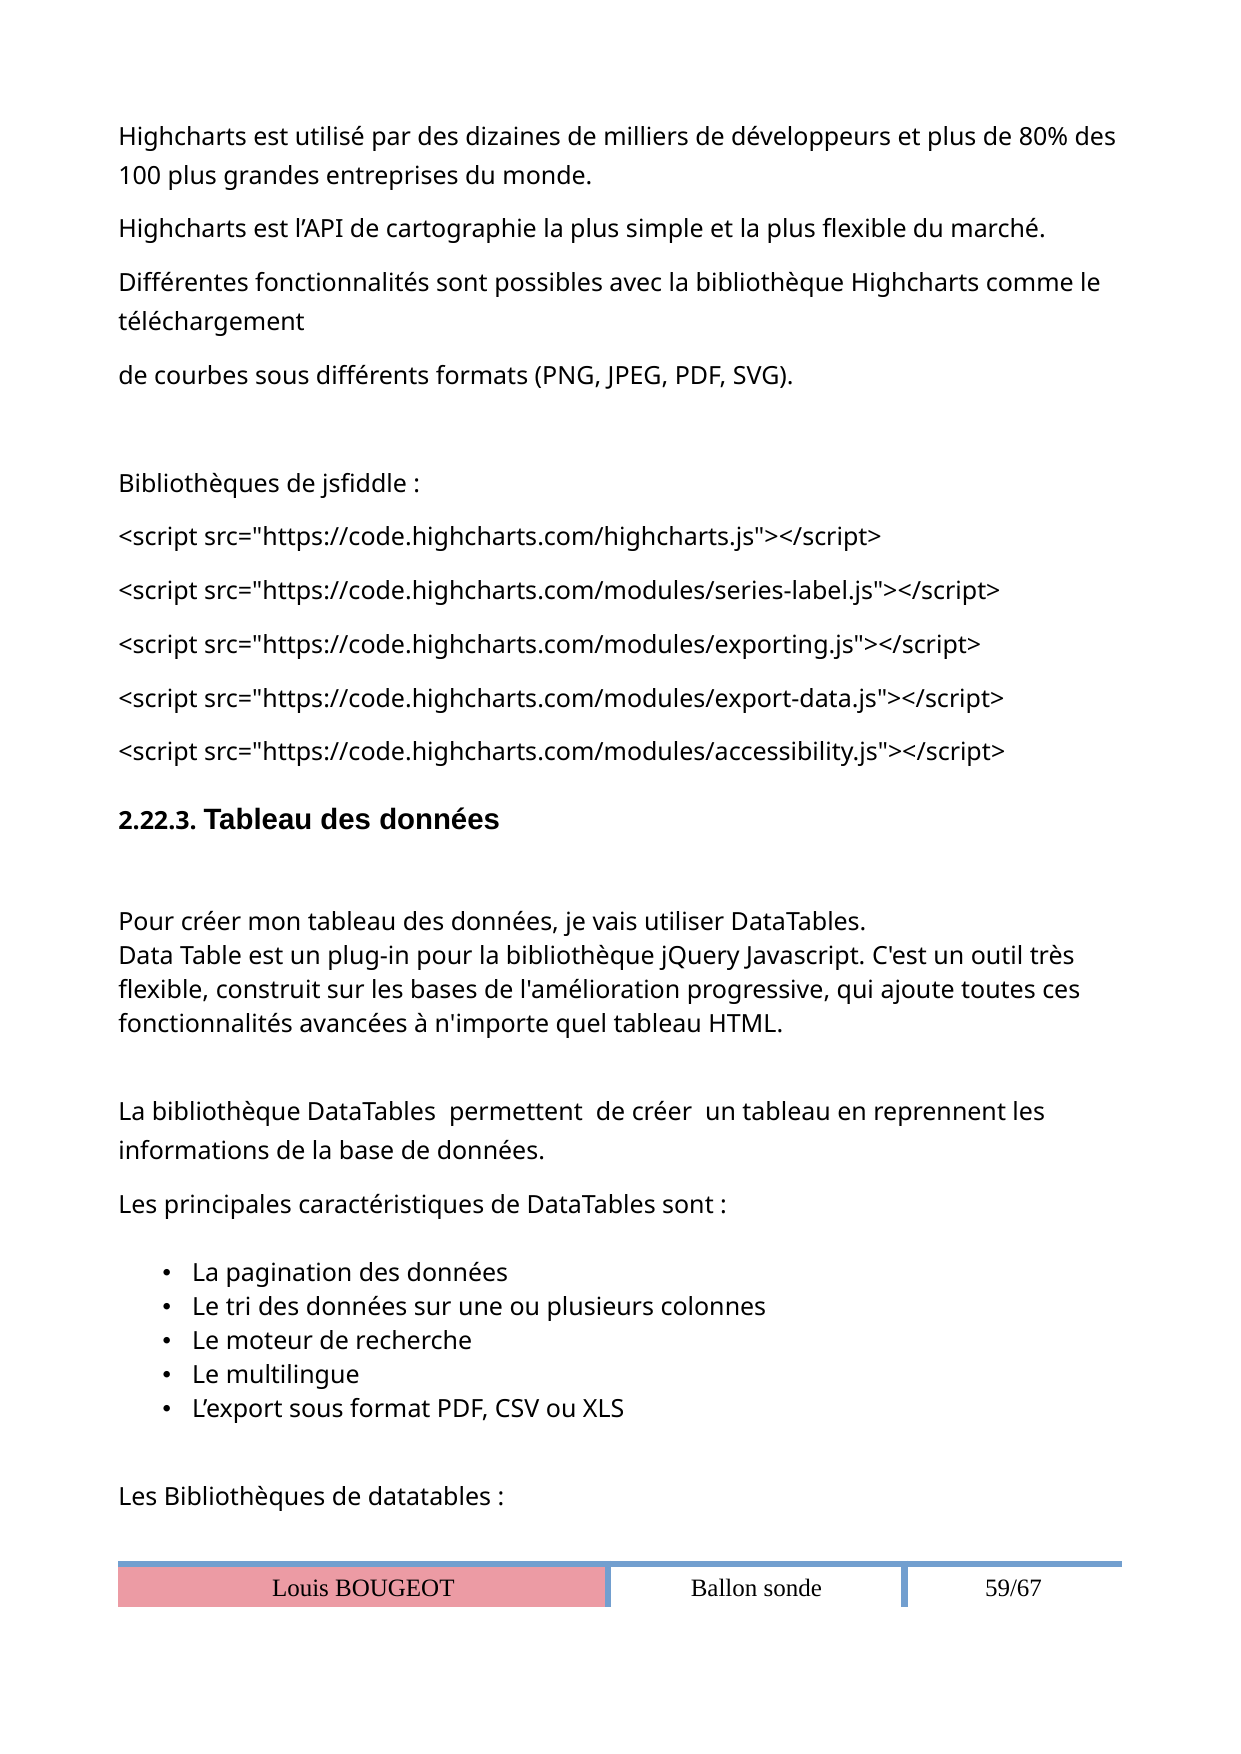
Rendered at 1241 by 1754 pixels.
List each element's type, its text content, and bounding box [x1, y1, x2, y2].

text Data Table est un plug-in pour la bibliothèque jQuery Javascript. C'est un outil très flexible, construit sur les bases de l'amélioration progressive, qui ajoute toutes ces fonctionnalités avancées à n'importe quel tableau HTML. [118, 937, 1122, 1039]
list Le moteur de recherche [162, 1322, 1122, 1357]
text <script src="https://code.highcharts.com/modules/exporting.js"></script> [118, 626, 1122, 661]
text Les principales caractéristiques de DataTables sont : [118, 1186, 1122, 1220]
text <script src="https://code.highcharts.com/modules/series-label.js"></script> [118, 573, 1122, 607]
text <script src="https://code.highcharts.com/modules/export-data.js"></script> [118, 680, 1122, 714]
text Différentes fonctionnalités sont possibles avec la bibliothèque Highcharts comme le téléchargement [118, 265, 1122, 338]
text Highcharts est utilisé par des dizaines de milliers de développeurs et plus de 80% des 100 plus grandes entreprises du monde. [118, 118, 1122, 191]
text Bibliothèques de jsfiddle : [118, 465, 1122, 499]
subtitle Tableau des données [118, 802, 1122, 837]
text Highcharts est l’API de cartographie la plus simple et la plus flexible du marché. [118, 211, 1122, 245]
text de courbes sous différents formats (PNG, JPEG, PDF, SVG). [118, 358, 1122, 392]
list La pagination des données [162, 1254, 1122, 1288]
text <script src="https://code.highcharts.com/modules/accessibility.js"></script> [118, 734, 1122, 768]
list L’export sous format PDF, CSV ou XLS [162, 1391, 1122, 1425]
list Le tri des données sur une ou plusieurs colonnes [162, 1288, 1122, 1322]
text <script src="https://code.highcharts.com/highcharts.js"></script> [118, 519, 1122, 553]
text La bibliothèque DataTables permettent de créer un tableau en reprennent les informations de la base de données. [118, 1093, 1122, 1167]
text Les Bibliothèques de datatables : [118, 1478, 1122, 1512]
text Pour créer mon tableau des données, je vais utiliser DataTables. [118, 903, 1122, 937]
list Le multilingue [162, 1357, 1122, 1391]
